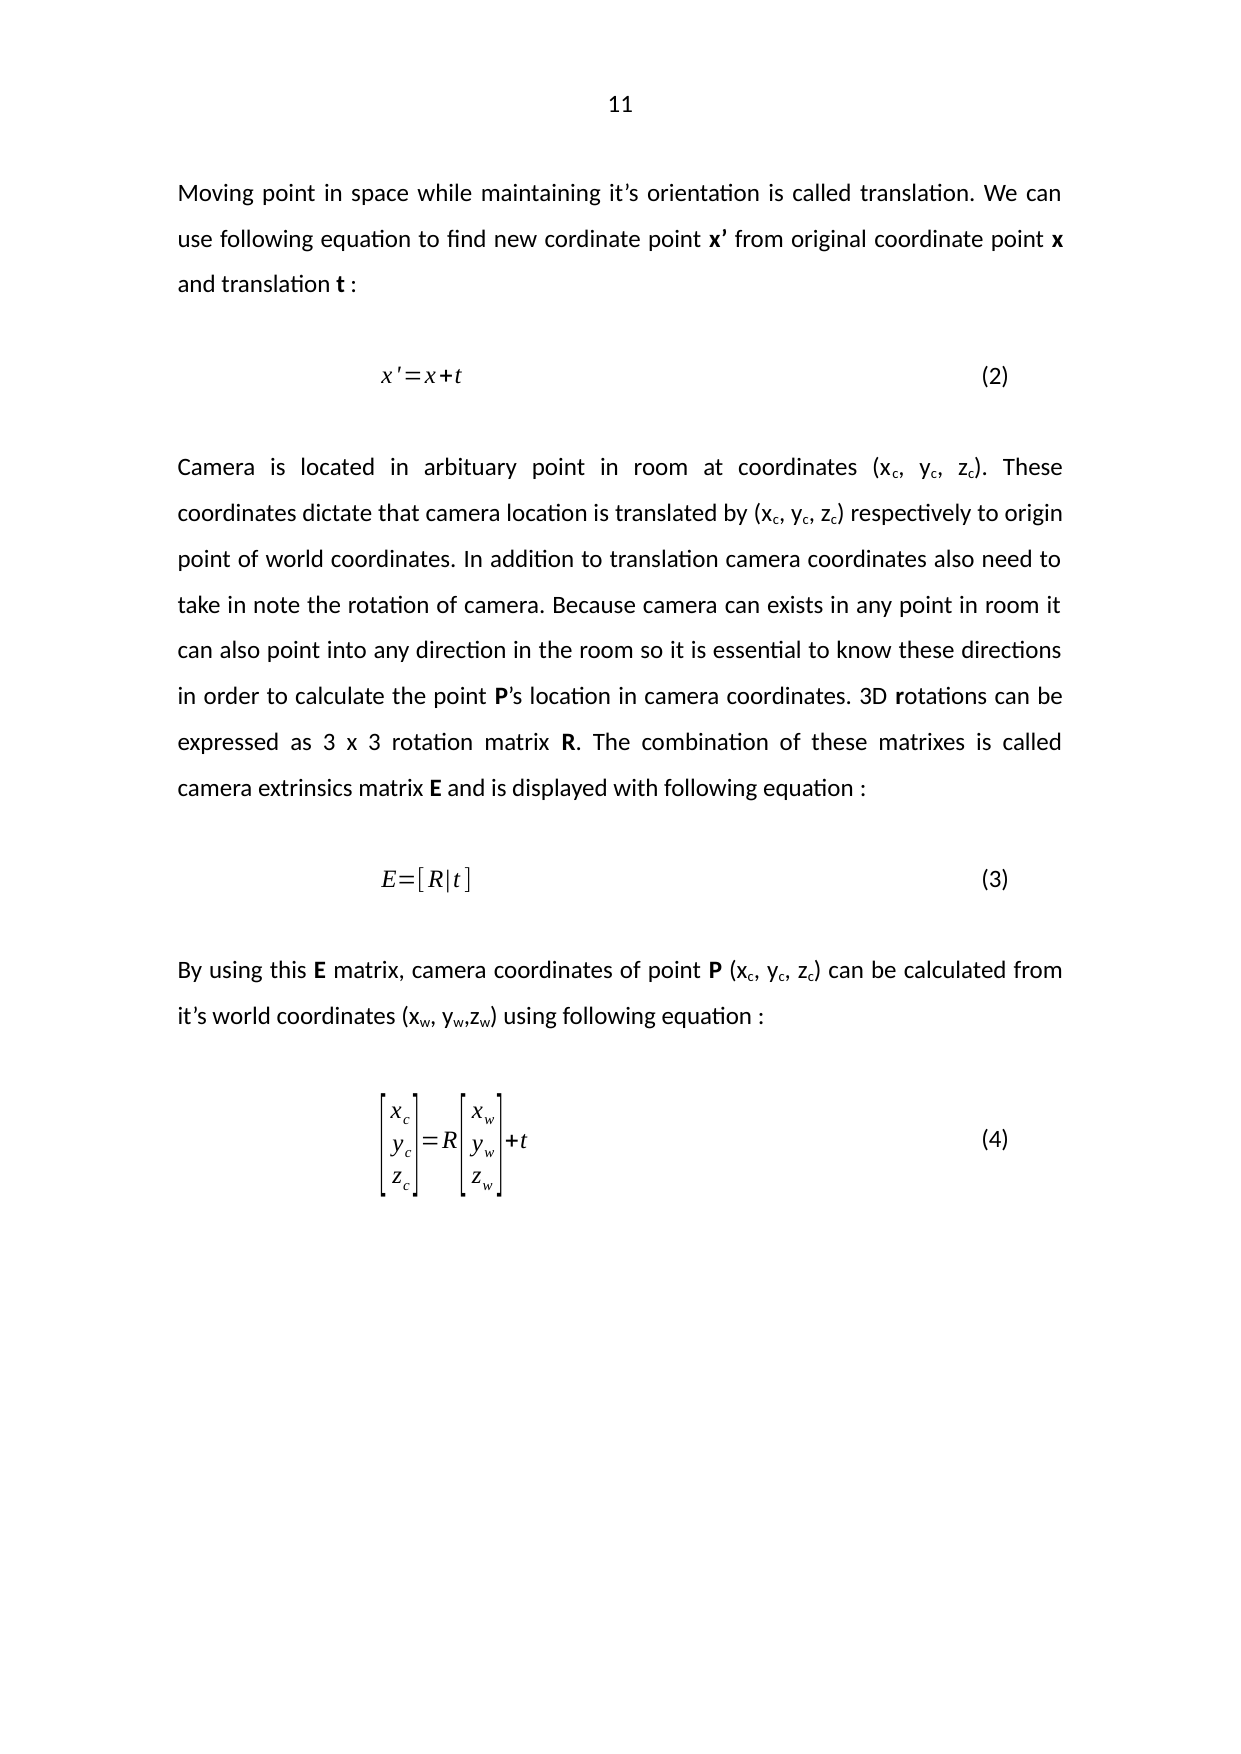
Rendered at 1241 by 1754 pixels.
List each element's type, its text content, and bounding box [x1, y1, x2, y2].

text Moving point in space while maintaining it’s orientation is called translation. We can use following equation to find new cordinate point x’ from original coordinate point x and translation t : [177, 177, 1063, 299]
text (4) [177, 1092, 1063, 1198]
text (3) [177, 863, 1063, 894]
text Camera is located in arbituary point in room at coordinates (xc, yc, zc). These coordinates dictate that camera location is translated by (xc, yc, zc) respectively to origin point of world coordinates. In addition to translation camera coordinates also need to take in note the rotation of camera. Because camera can exists in any point in room it can also point into any direction in the room so it is essential to know these directions in order to calculate the point P’s location in camera coordinates. 3D rotations can be expressed as 3 x 3 rotation matrix R. The combination of these matrixes is called camera extrinsics matrix E and is displayed with following equation : [177, 452, 1063, 802]
text (2) [177, 360, 1063, 391]
text By using this E matrix, camera coordinates of point P (xc, yc, zc) can be calculated from it’s world coordinates (xw, yw,zw) using following equation : [177, 954, 1063, 1031]
